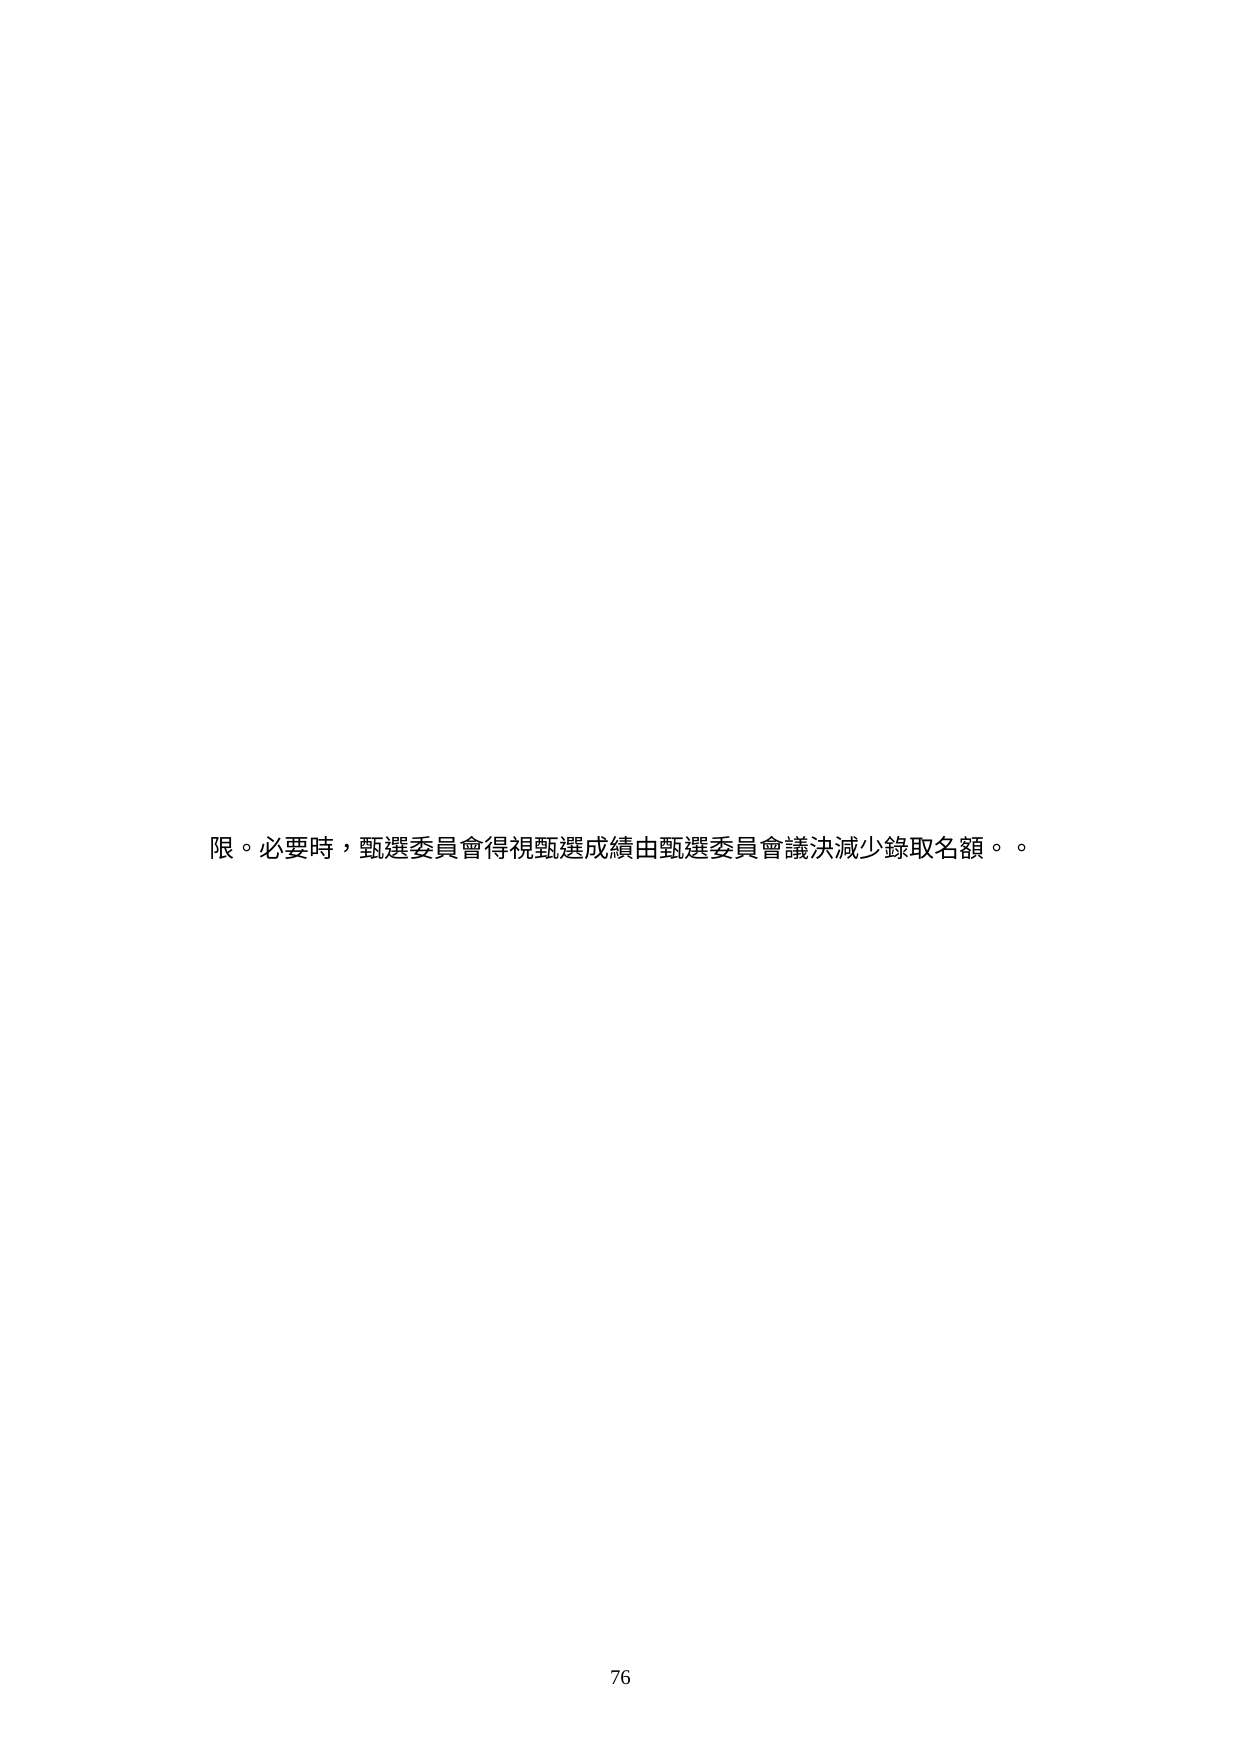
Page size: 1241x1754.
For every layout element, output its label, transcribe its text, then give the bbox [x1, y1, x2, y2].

text 限。必要時，甄選委員會得視甄選成績由甄選委員會議決減少錄取名額。。 [209, 831, 1134, 864]
